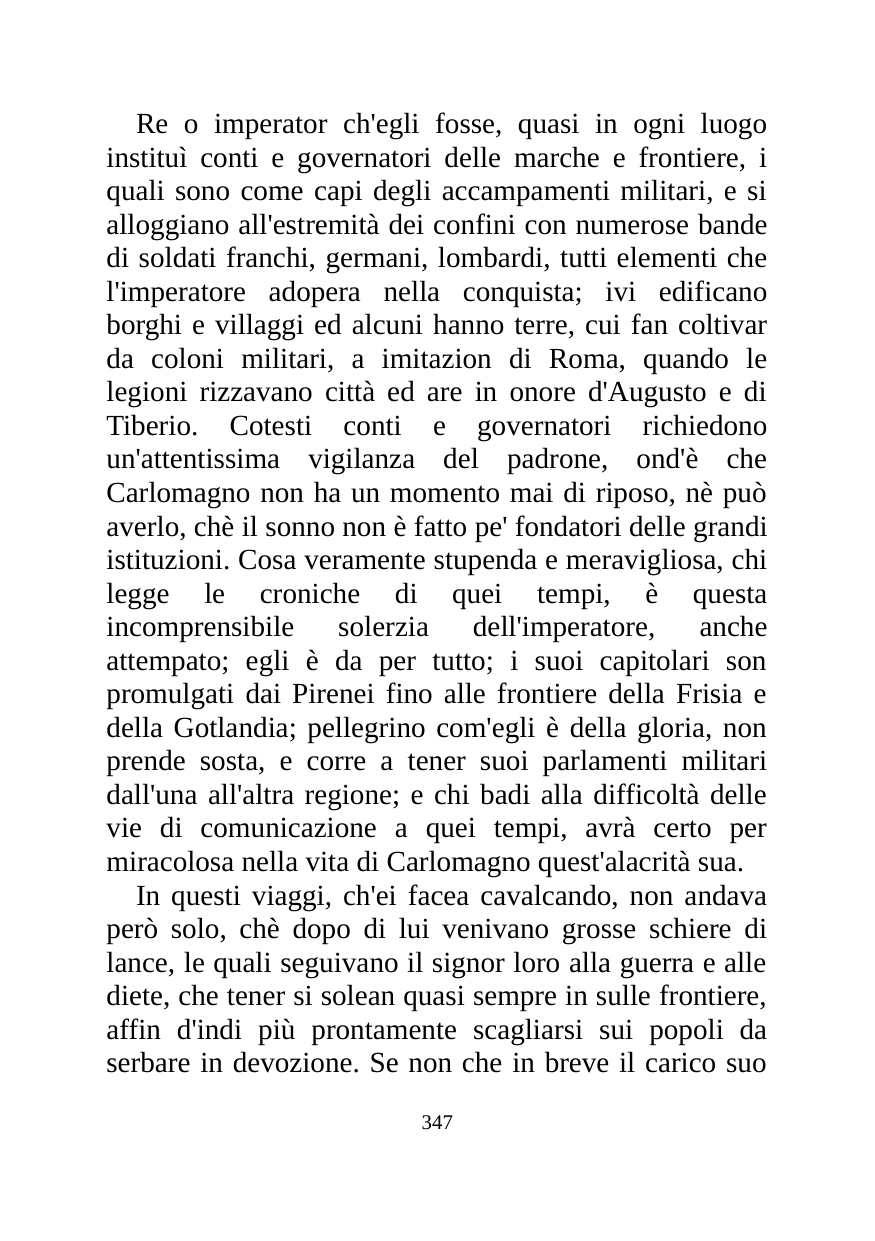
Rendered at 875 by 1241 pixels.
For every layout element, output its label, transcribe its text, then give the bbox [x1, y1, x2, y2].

text Re o imperator ch'egli fosse, quasi in ogni luogo instituì conti e governatori delle marche e frontiere, i quali sono come capi degli accampamenti militari, e si alloggiano all'estremità dei confini con numerose bande di soldati franchi, germani, lombardi, tutti elementi che l'imperatore adopera nella conquista; ivi edificano borghi e villaggi ed alcuni hanno terre, cui fan coltivar da coloni militari, a imitazion di Roma, quando le legioni rizzavano città ed are in onore d'Augusto e di Tiberio. Cotesti conti e governatori richiedono un'attentissima vigilanza del padrone, ond'è che Carlomagno non ha un momento mai di riposo, nè può averlo, chè il sonno non è fatto pe' fondatori delle grandi istituzioni. Cosa veramente stupenda e meravigliosa, chi legge le croniche di quei tempi, è questa incomprensibile solerzia dell'imperatore, anche attempato; egli è da per tutto; i suoi capitolari son promulgati dai Pirenei fino alle frontiere della Frisia e della Gotlandia; pellegrino com'egli è della gloria, non prende sosta, e corre a tener suoi parlamenti militari dall'una all'altra regione; e chi badi alla difficoltà delle vie di comunicazione a quei tempi, avrà certo per miracolosa nella vita di Carlomagno quest'alacrità sua. [106, 106, 768, 878]
text In questi viaggi, ch'ei facea cavalcando, non andava però solo, chè dopo di lui venivano grosse schiere di lance, le quali seguivano il signor loro alla guerra e alle diete, che tener si solean quasi sempre in sulle frontiere, affin d'indi più prontamente scagliarsi sui popoli da serbare in devozione. Se non che in breve il carico suo [106, 878, 768, 1079]
